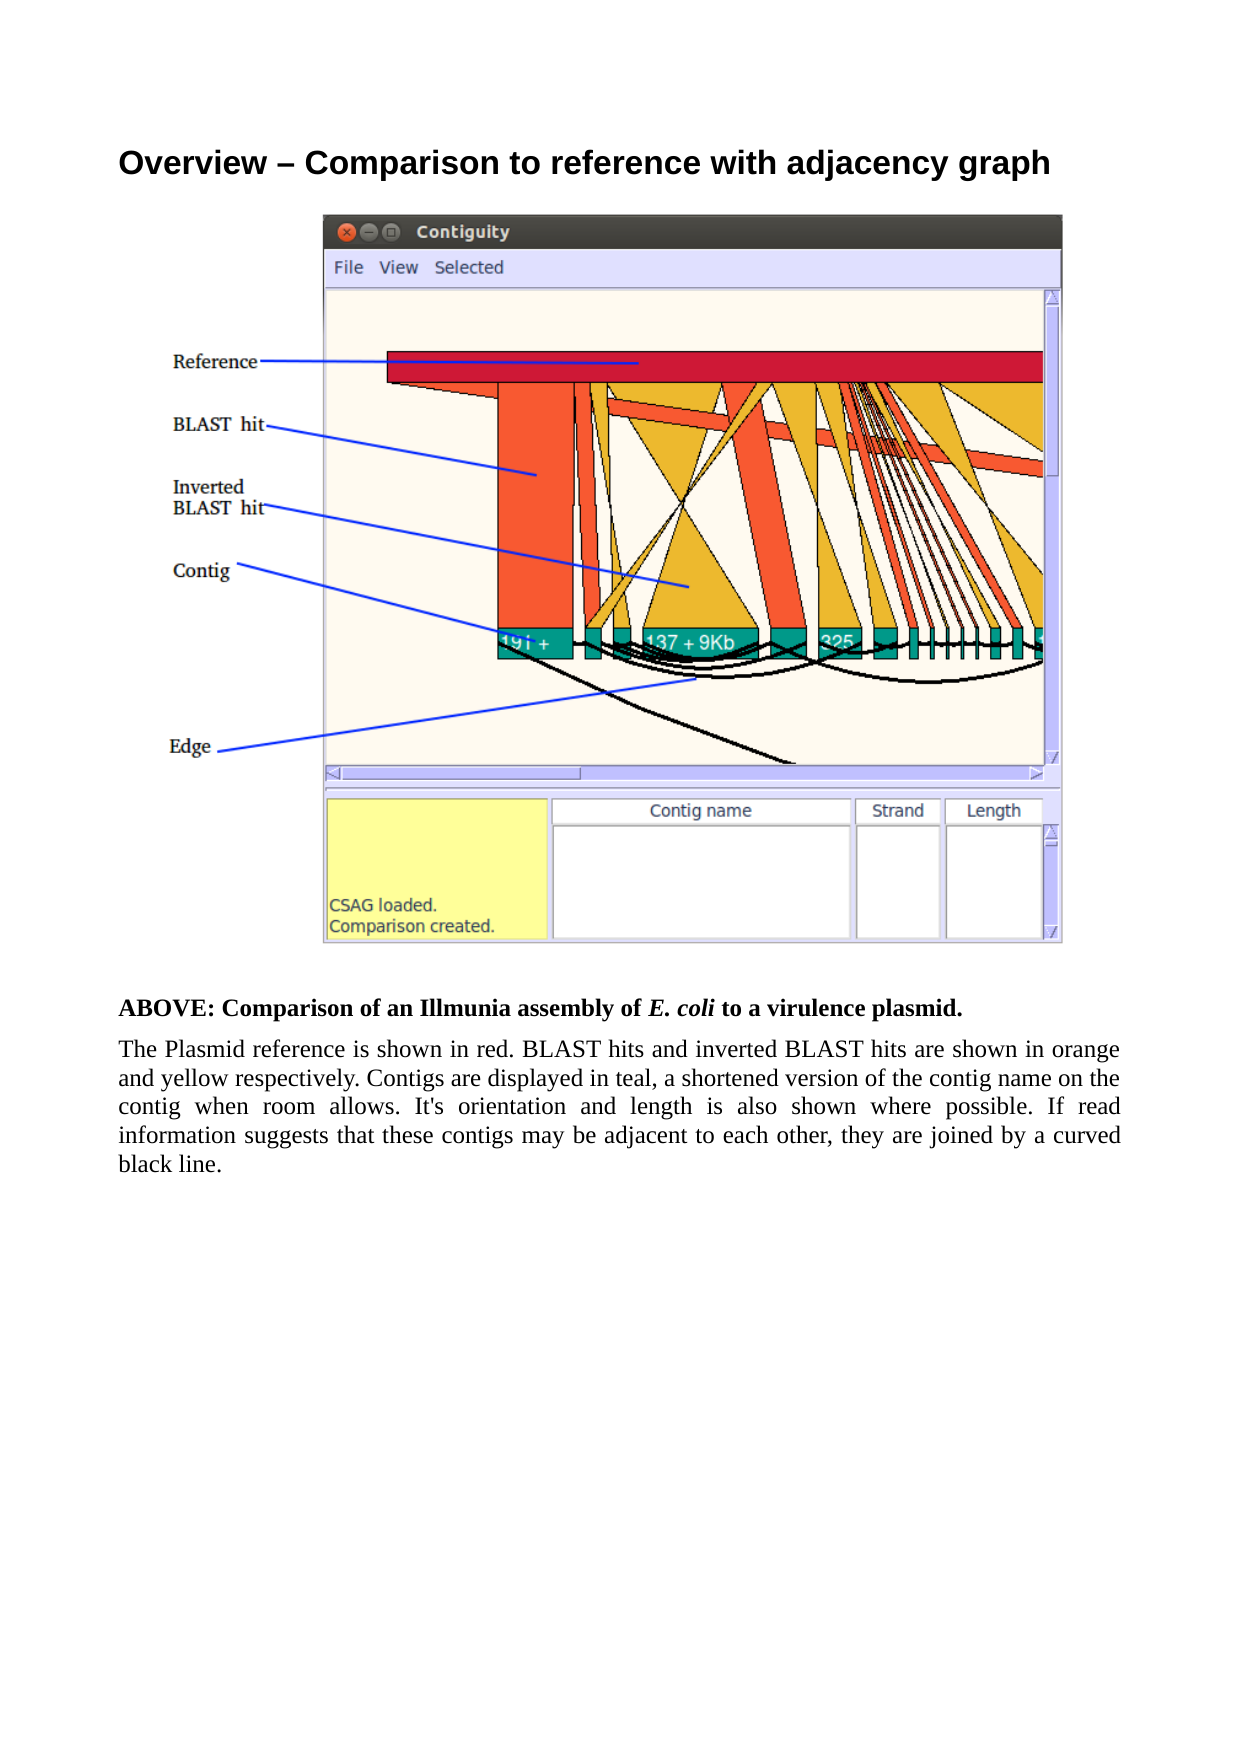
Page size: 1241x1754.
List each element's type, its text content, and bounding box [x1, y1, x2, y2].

subtitle Overview – Comparison to reference with adjacency graph [118, 143, 1122, 182]
text The Plasmid reference is shown in red. BLAST hits and inverted BLAST hits are shown in orange and yellow respectively. Contigs are displayed in teal, a shortened version of the contig name on the contig when room allows. It's orientation and length is also shown where possible. If read information suggests that these contigs may be adjacent to each other, they are joined by a curved black line. [118, 1034, 1122, 1178]
picture [151, 200, 1075, 952]
text ABOVE: Comparison of an Illmunia assembly of E. coli to a virulence plasmid. [118, 993, 1122, 1021]
